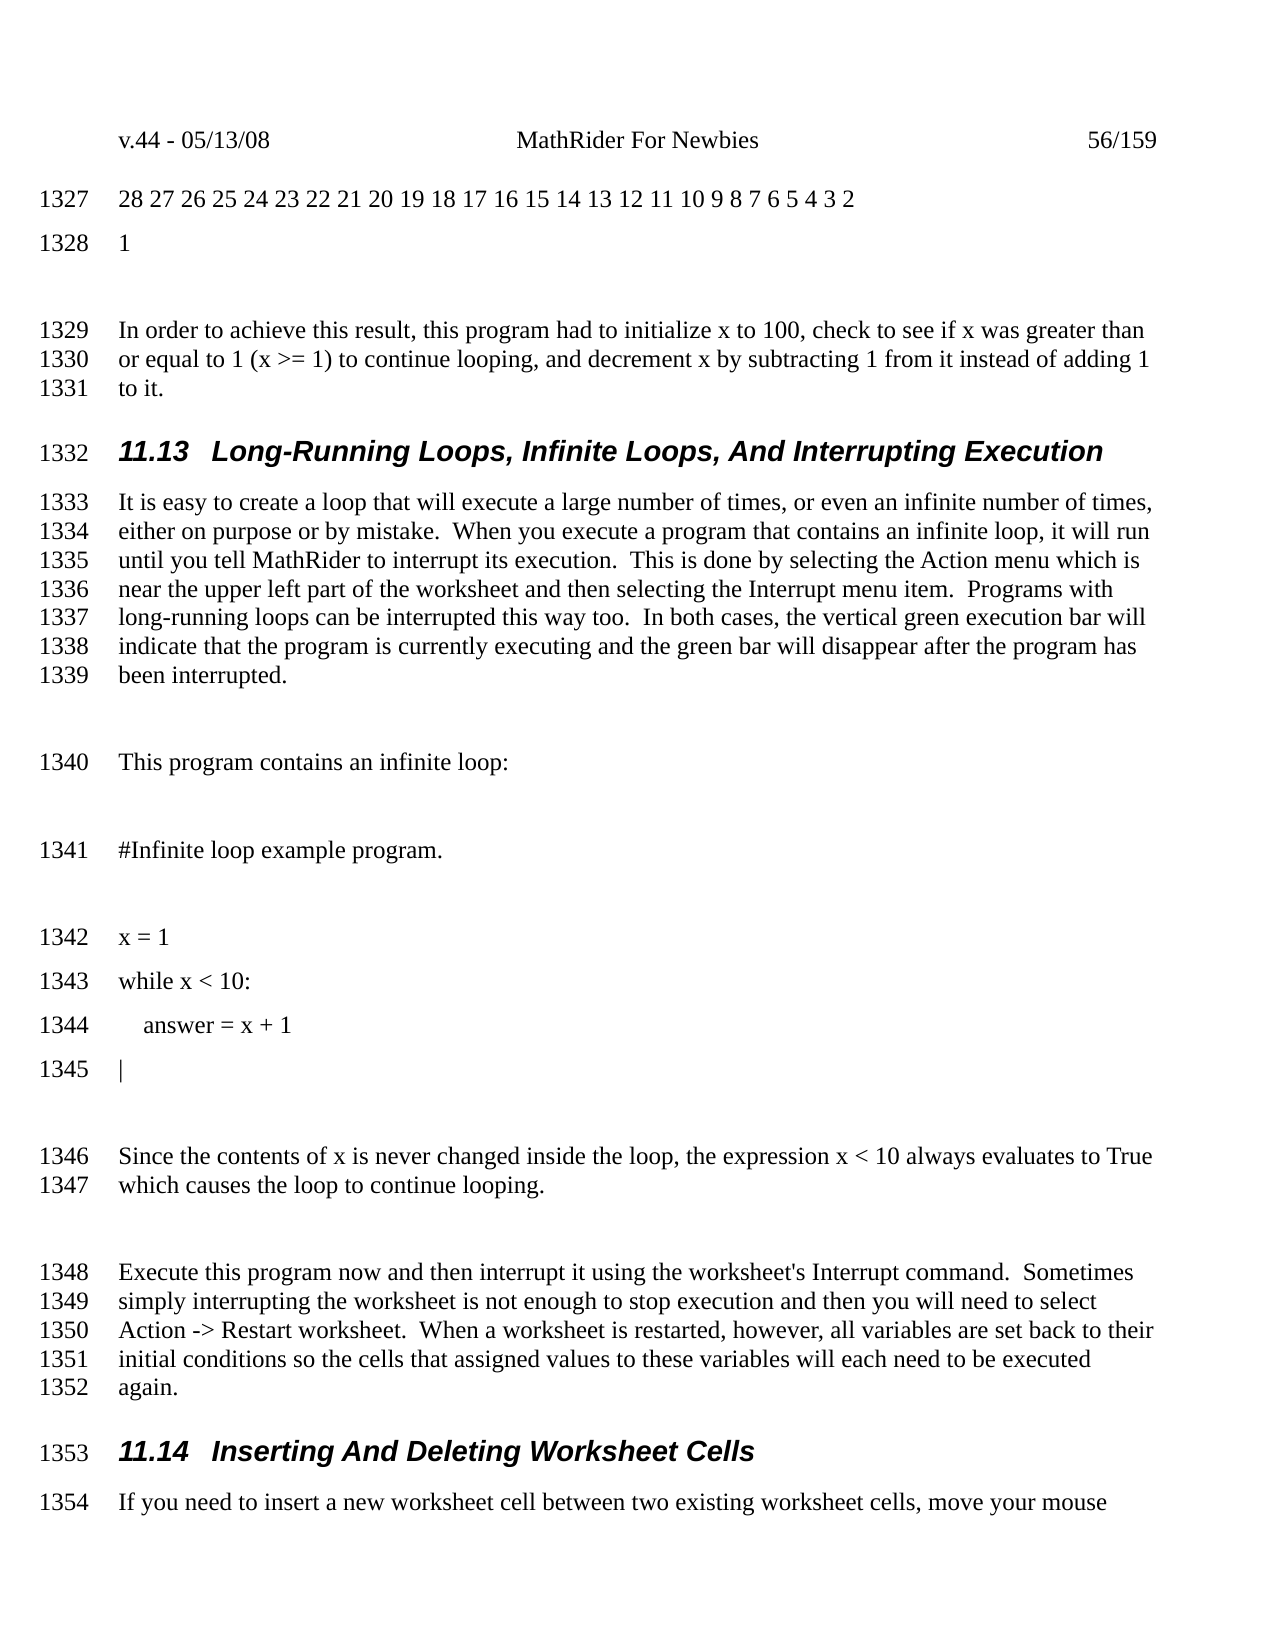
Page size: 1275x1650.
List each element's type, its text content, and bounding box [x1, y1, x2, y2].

text | [118, 1054, 1157, 1082]
text answer = x + 1 [118, 1010, 1157, 1039]
text In order to achieve this result, this program had to initialize x to 100, check to see if x was greater than or equal to 1 (x >= 1) to continue looping, and decrement x by subtracting 1 from it instead of adding 1 to it. [118, 315, 1157, 401]
text It is easy to create a loop that will execute a large number of times, or even an infinite number of times, either on purpose or by mistake. When you execute a program that contains an infinite loop, it will run until you tell MathRider to interrupt its execution. This is done by selecting the Action menu which is near the upper left part of the worksheet and then selecting the Interrupt menu item. Programs with long-running loops can be interrupted this way too. In both cases, the vertical green execution bar will indicate that the program is currently executing and the green bar will disappear after the program has been interrupted. [118, 487, 1157, 689]
subtitle Inserting And Deleting Worksheet Cells [118, 1434, 1157, 1467]
text while x < 10: [118, 966, 1157, 995]
text This program contains an infinite loop: [118, 747, 1157, 776]
text Since the contents of x is never changed inside the loop, the expression x < 10 always evaluates to True which causes the loop to continue looping. [118, 1141, 1157, 1199]
text x = 1 [118, 922, 1157, 951]
text If you need to insert a new worksheet cell between two existing worksheet cells, move your mouse [118, 1487, 1157, 1516]
text #Infinite loop example program. [118, 835, 1157, 864]
text 28 27 26 25 24 23 22 21 20 19 18 17 16 15 14 13 12 11 10 9 8 7 6 5 4 3 2 [118, 184, 1157, 213]
text 1 [118, 228, 1157, 256]
subtitle Long-Running Loops, Infinite Loops, And Interrupting Execution [118, 434, 1157, 467]
text Execute this program now and then interrupt it using the worksheet's Interrupt command. Sometimes simply interrupting the worksheet is not enough to stop execution and then you will need to select Action -> Restart worksheet. When a worksheet is restarted, however, all variables are set back to their initial conditions so the cells that assigned values to these variables will each need to be executed again. [118, 1257, 1157, 1401]
